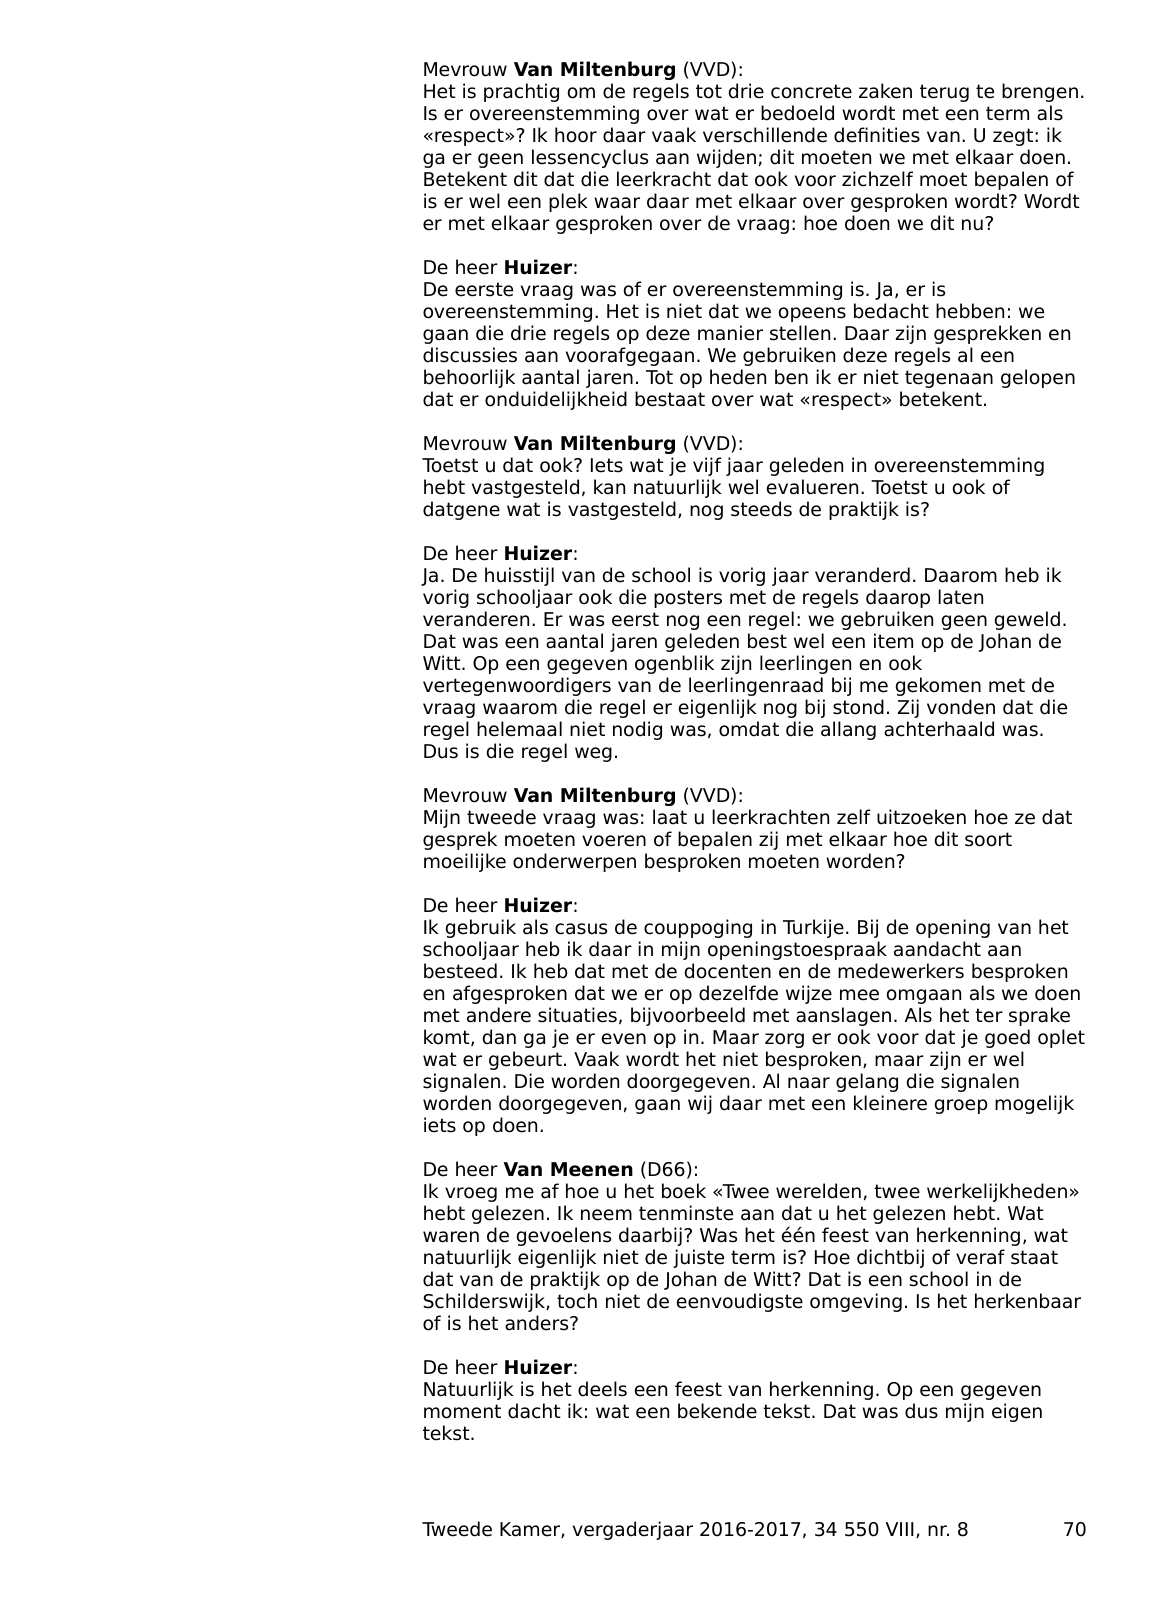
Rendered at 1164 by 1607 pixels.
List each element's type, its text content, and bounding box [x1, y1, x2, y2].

text Mevrouw Van Miltenburg (VVD): [422, 785, 1087, 807]
text Mijn tweede vraag was: laat u leerkrachten zelf uitzoeken hoe ze dat gesprek moeten voeren of bepalen zij met elkaar hoe dit soort moeilijke onderwerpen besproken moeten worden? [422, 807, 1087, 873]
text Ik gebruik als casus de couppoging in Turkije. Bij de opening van het schooljaar heb ik daar in mijn openingstoespraak aandacht aan besteed. Ik heb dat met de docenten en de medewerkers besproken en afgesproken dat we er op dezelfde wijze mee omgaan als we doen met andere situaties, bijvoorbeeld met aanslagen. Als het ter sprake komt, dan ga je er even op in. Maar zorg er ook voor dat je goed oplet wat er gebeurt. Vaak wordt het niet besproken, maar zijn er wel signalen. Die worden doorgegeven. Al naar gelang die signalen worden doorgegeven, gaan wij daar met een kleinere groep mogelijk iets op doen. [422, 917, 1087, 1137]
text De eerste vraag was of er overeenstemming is. Ja, er is overeenstemming. Het is niet dat we opeens bedacht hebben: we gaan die drie regels op deze manier stellen. Daar zijn gesprekken en discussies aan voorafgegaan. We gebruiken deze regels al een behoorlijk aantal jaren. Tot op heden ben ik er niet tegenaan gelopen dat er onduidelijkheid bestaat over wat «respect» betekent. [422, 279, 1087, 411]
text De heer Huizer: [422, 895, 1087, 917]
text De heer Huizer: [422, 257, 1087, 279]
text De heer Huizer: [422, 1357, 1087, 1379]
text Mevrouw Van Miltenburg (VVD): [422, 59, 1087, 81]
text Het is prachtig om de regels tot drie concrete zaken terug te brengen. Is er overeenstemming over wat er bedoeld wordt met een term als «respect»? Ik hoor daar vaak verschillende definities van. U zegt: ik ga er geen lessencyclus aan wijden; dit moeten we met elkaar doen. Betekent dit dat die leerkracht dat ook voor zichzelf moet bepalen of is er wel een plek waar daar met elkaar over gesproken wordt? Wordt er met elkaar gesproken over de vraag: hoe doen we dit nu? [422, 81, 1087, 235]
text Toetst u dat ook? Iets wat je vijf jaar geleden in overeenstemming hebt vastgesteld, kan natuurlijk wel evalueren. Toetst u ook of datgene wat is vastgesteld, nog steeds de praktijk is? [422, 455, 1087, 521]
text De heer Huizer: [422, 543, 1087, 565]
text Mevrouw Van Miltenburg (VVD): [422, 433, 1087, 455]
text De heer Van Meenen (D66): [422, 1159, 1087, 1181]
text Ja. De huisstijl van de school is vorig jaar veranderd. Daarom heb ik vorig schooljaar ook die posters met de regels daarop laten veranderen. Er was eerst nog een regel: we gebruiken geen geweld. Dat was een aantal jaren geleden best wel een item op de Johan de Witt. Op een gegeven ogenblik zijn leerlingen en ook vertegenwoordigers van de leerlingenraad bij me gekomen met de vraag waarom die regel er eigenlijk nog bij stond. Zij vonden dat die regel helemaal niet nodig was, omdat die allang achterhaald was. Dus is die regel weg. [422, 565, 1087, 763]
text Ik vroeg me af hoe u het boek «Twee werelden, twee werkelijkheden» hebt gelezen. Ik neem tenminste aan dat u het gelezen hebt. Wat waren de gevoelens daarbij? Was het één feest van herkenning, wat natuurlijk eigenlijk niet de juiste term is? Hoe dichtbij of veraf staat dat van de praktijk op de Johan de Witt? Dat is een school in de Schilderswijk, toch niet de eenvoudigste omgeving. Is het herkenbaar of is het anders? [422, 1181, 1087, 1335]
text Natuurlijk is het deels een feest van herkenning. Op een gegeven moment dacht ik: wat een bekende tekst. Dat was dus mijn eigen tekst. [422, 1379, 1087, 1445]
